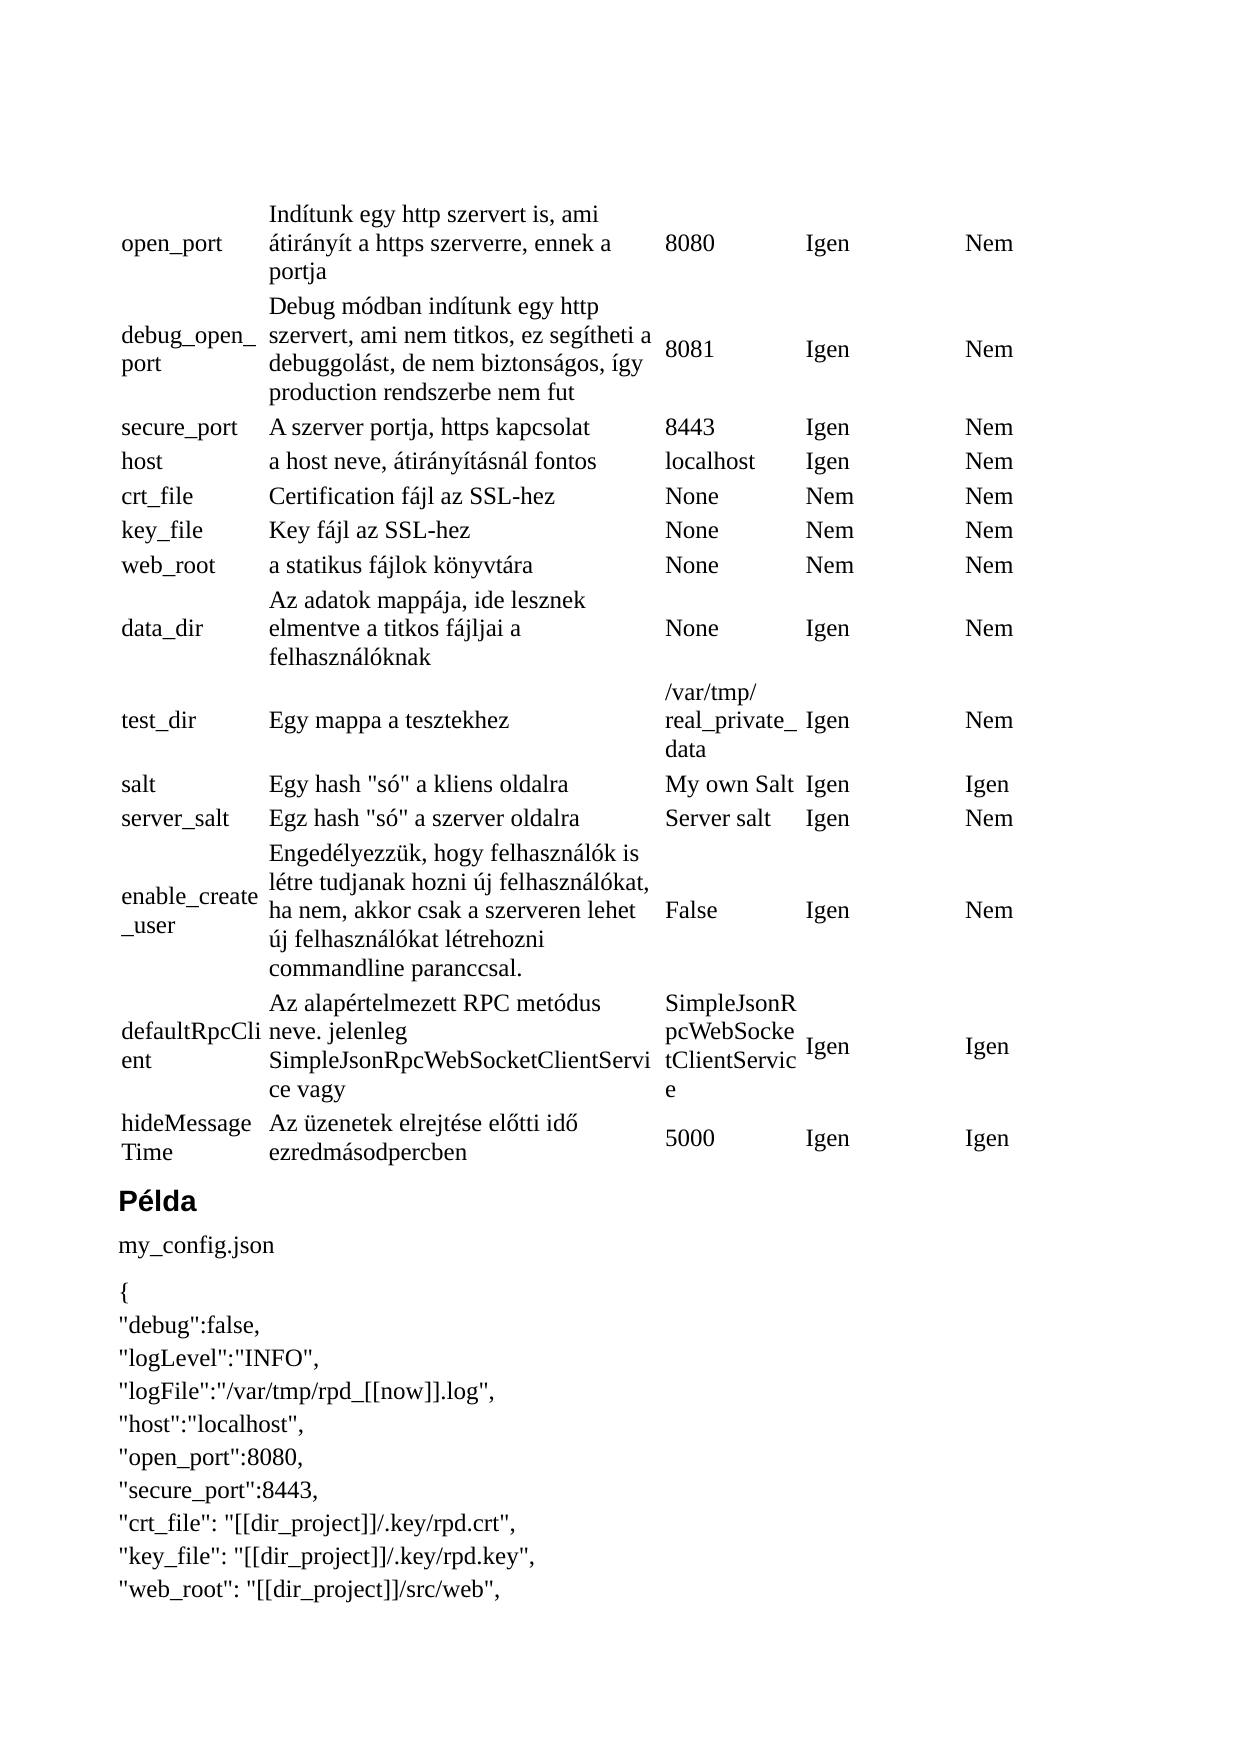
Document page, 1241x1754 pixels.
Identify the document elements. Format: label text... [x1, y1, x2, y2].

table_cell server_salt [118, 801, 266, 835]
table_cell Nem [962, 196, 1123, 288]
table_cell Igen [803, 582, 962, 674]
table_cell Igen [803, 985, 962, 1106]
table_cell web_root [118, 547, 266, 582]
table_cell Nem [962, 582, 1123, 674]
table_cell Az adatok mappája, ide lesznek elmentve a titkos fájljai a felhasználóknak [266, 582, 662, 674]
table_cell a statikus fájlok könyvtára [266, 547, 662, 582]
table_cell Az alapértelmezett RPC metódus neve. jelenleg SimpleJsonRpcWebSocketClientService vagy [266, 985, 662, 1106]
table_cell None [662, 478, 802, 513]
table_cell Nem [962, 674, 1123, 766]
subtitle Példa [118, 1183, 1122, 1217]
table_cell 8080 [662, 196, 802, 288]
table_cell Igen [962, 766, 1123, 801]
table_cell Nem [803, 478, 962, 513]
table_cell Egy mappa a tesztekhez [266, 674, 662, 766]
table_cell Nem [962, 513, 1123, 547]
text "host":"localhost", [118, 1409, 1122, 1438]
table_cell Igen [803, 1106, 962, 1169]
table_cell None [662, 582, 802, 674]
table_cell Egy hash "só" a kliens oldalra [266, 766, 662, 801]
text "crt_file": "[[dir_project]]/.key/rpd.crt", [118, 1508, 1122, 1537]
table_cell Igen [803, 801, 962, 835]
table_cell Indítunk egy http szervert is, ami átirányít a https szerverre, ennek a portja [266, 196, 662, 288]
table_cell test_dir [118, 674, 266, 766]
table_cell host [118, 444, 266, 478]
table_cell Certification fájl az SSL-hez [266, 478, 662, 513]
table_cell debug_open_port [118, 288, 266, 409]
table_cell Nem [803, 513, 962, 547]
table_cell My own Salt [662, 766, 802, 801]
table_cell Nem [962, 444, 1123, 478]
table_cell 8443 [662, 409, 802, 443]
table_cell enable_create_user [118, 835, 266, 985]
table_cell None [662, 513, 802, 547]
table_cell Igen [803, 674, 962, 766]
text "logFile":"/var/tmp/rpd_[[now]].log", [118, 1376, 1122, 1405]
text "open_port":8080, [118, 1442, 1122, 1471]
table_cell Igen [962, 1106, 1123, 1169]
table_cell data_dir [118, 582, 266, 674]
table_cell Igen [803, 835, 962, 985]
table_cell Nem [962, 409, 1123, 443]
table_cell crt_file [118, 478, 266, 513]
table_cell Igen [803, 409, 962, 443]
table_cell open_port [118, 196, 266, 288]
table_cell 5000 [662, 1106, 802, 1169]
table_cell Igen [803, 766, 962, 801]
table_cell secure_port [118, 409, 266, 443]
text "web_root": "[[dir_project]]/src/web", [118, 1574, 1122, 1603]
table_cell Nem [962, 801, 1123, 835]
text { [118, 1277, 1122, 1306]
table_cell False [662, 835, 802, 985]
table_cell Engedélyezzük, hogy felhasználók is létre tudjanak hozni új felhasználókat, ha nem, akkor csak a szerveren lehet új felhasználókat létrehozni commandline paranccsal. [266, 835, 662, 985]
text "key_file": "[[dir_project]]/.key/rpd.key", [118, 1541, 1122, 1570]
table_cell SimpleJsonRpcWebSocketClientService [662, 985, 802, 1106]
text "logLevel":"INFO", [118, 1343, 1122, 1372]
text "debug":false, [118, 1310, 1122, 1339]
table_cell Igen [803, 196, 962, 288]
table_cell defaultRpcClient [118, 985, 266, 1106]
table_cell Nem [962, 478, 1123, 513]
text my_config.json [118, 1230, 1122, 1258]
table_cell Egz hash "só" a szerver oldalra [266, 801, 662, 835]
table_cell hideMessageTime [118, 1106, 266, 1169]
table_cell key_file [118, 513, 266, 547]
table_cell Server salt [662, 801, 802, 835]
table_cell Nem [962, 835, 1123, 985]
table_cell Debug módban indítunk egy http szervert, ami nem titkos, ez segítheti a debuggolást, de nem biztonságos, így production rendszerbe nem fut [266, 288, 662, 409]
table_cell 8081 [662, 288, 802, 409]
table_cell a host neve, átirányításnál fontos [266, 444, 662, 478]
table_cell Key fájl az SSL-hez [266, 513, 662, 547]
text "secure_port":8443, [118, 1475, 1122, 1504]
table_cell Az üzenetek elrejtése előtti idő ezredmásodpercben [266, 1106, 662, 1169]
table_cell Nem [962, 547, 1123, 582]
table_cell localhost [662, 444, 802, 478]
table_cell None [662, 547, 802, 582]
table_cell A szerver portja, https kapcsolat [266, 409, 662, 443]
table_cell Igen [962, 985, 1123, 1106]
table_cell Nem [962, 288, 1123, 409]
table_cell Nem [803, 547, 962, 582]
table_cell /var/tmp/real_private_data [662, 674, 802, 766]
table_cell salt [118, 766, 266, 801]
table_cell Igen [803, 444, 962, 478]
table_cell Igen [803, 288, 962, 409]
